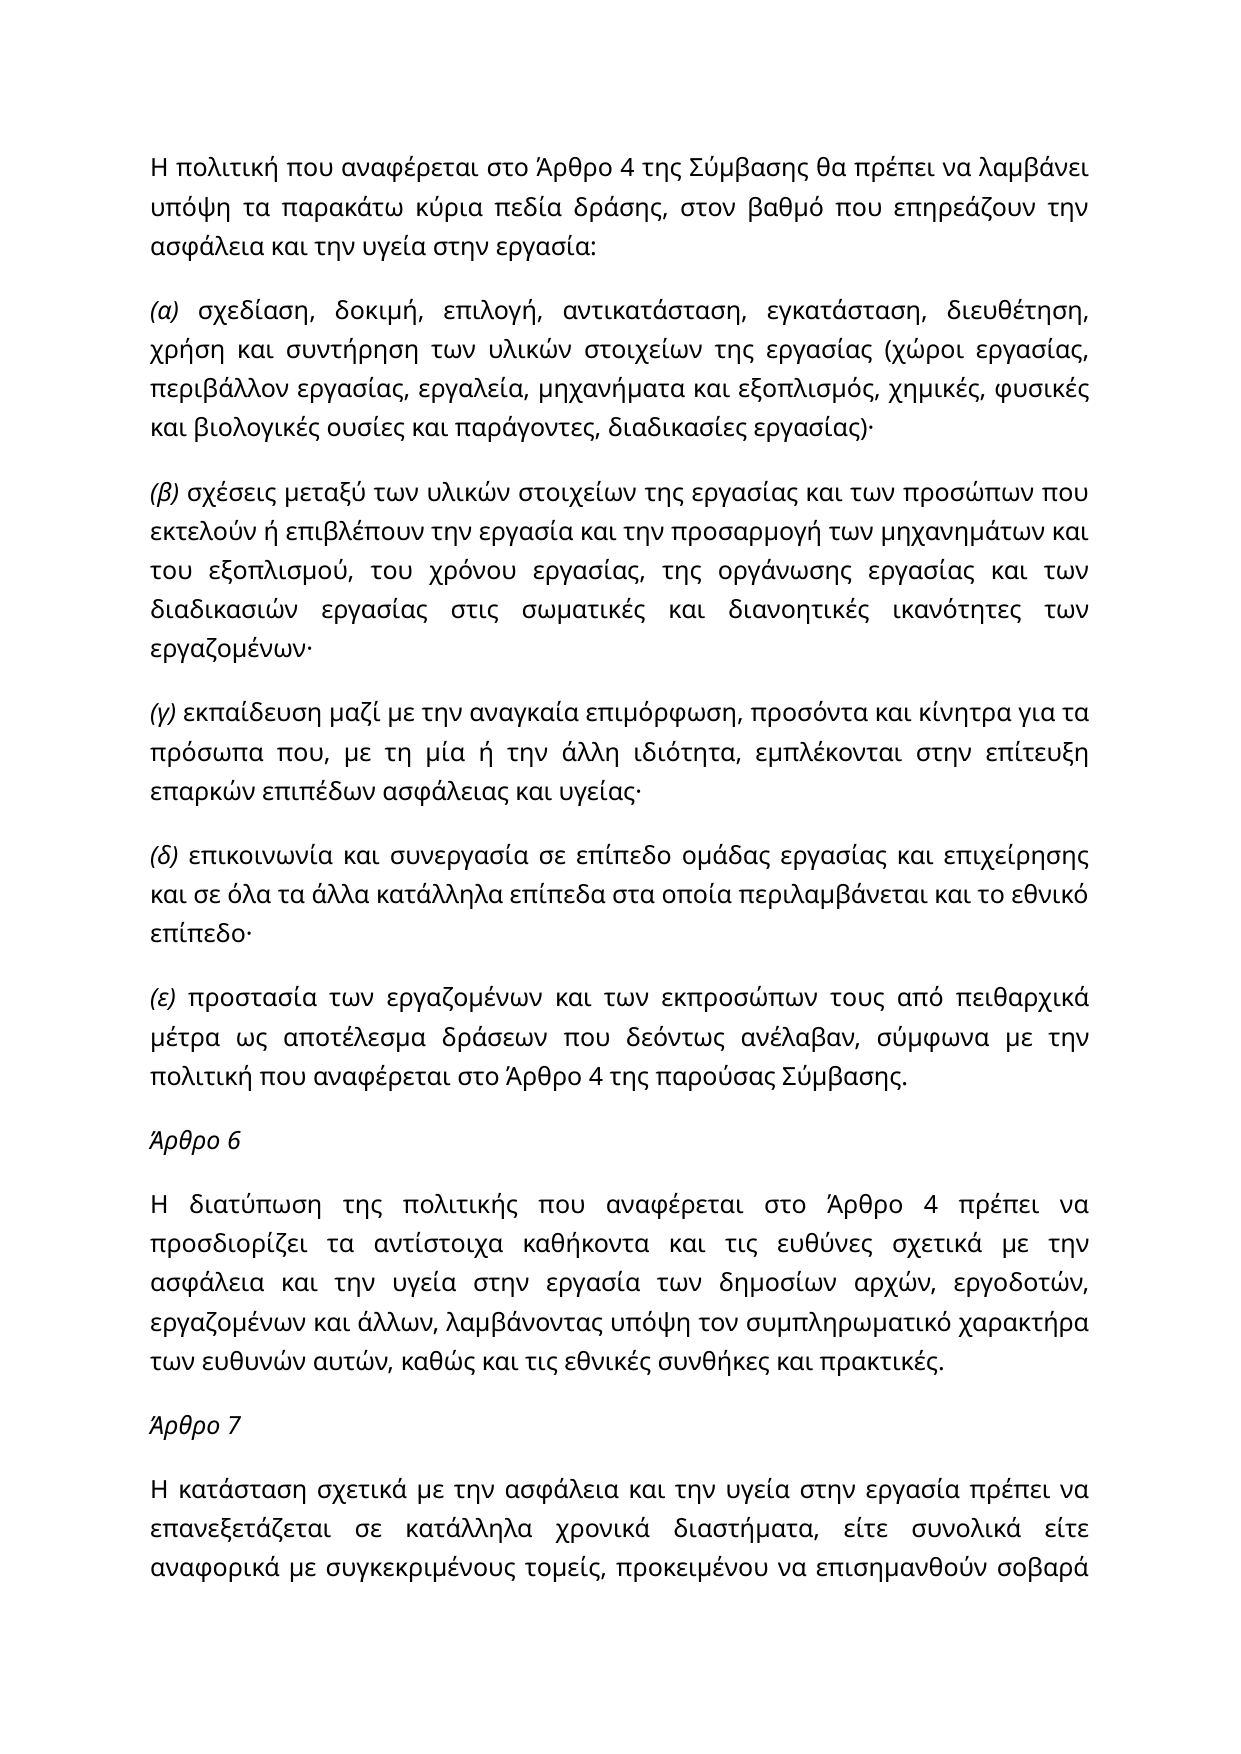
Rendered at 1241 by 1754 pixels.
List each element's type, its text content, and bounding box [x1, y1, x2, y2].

text (δ) επικοινωνία και συνεργασία σε επίπεδο ομάδας εργασίας και επιχείρησης και σε όλα τα άλλα κατάλληλα επίπεδα στα οποία περιλαμβάνεται και το εθνικό επίπεδο· [150, 837, 1090, 950]
text Η διατύπωση της πολιτικής που αναφέρεται στο Άρθρο 4 πρέπει να προσδιορίζει τα αντίστοιχα καθήκοντα και τις ευθύνες σχετικά με την ασφάλεια και την υγεία στην εργασία των δημοσίων αρχών, εργοδοτών, εργαζομένων και άλλων, λαμβάνοντας υπόψη τον συμπληρωματικό χαρακτήρα των ευθυνών αυτών, καθώς και τις εθνικές συνθήκες και πρακτικές. [150, 1187, 1090, 1377]
text (α) σχεδίαση, δοκιμή, επιλογή, αντικατάσταση, εγκατάσταση, διευθέτηση, χρήση και συντήρηση των υλικών στοιχείων της εργασίας (χώροι εργασίας, περιβάλλον εργασίας, εργαλεία, μηχανήματα και εξοπλισμός, χημικές, φυσικές και βιολογικές ουσίες και παράγοντες, διαδικασίες εργασίας)· [150, 292, 1090, 444]
text Η κατάσταση σχετικά με την ασφάλεια και την υγεία στην εργασία πρέπει να επανεξετάζεται σε κατάλληλα χρονικά διαστήματα, είτε συνολικά είτε αναφορικά με συγκεκριμένους τομείς, προκειμένου να επισημανθούν σοβαρά [150, 1472, 1090, 1584]
text (ε) προστασία των εργαζομένων και των εκπροσώπων τους από πειθαρχικά μέτρα ως αποτέλεσμα δράσεων που δεόντως ανέλαβαν, σύμφωνα με την πολιτική που αναφέρεται στο Άρθρο 4 της παρούσας Σύμβασης. [150, 980, 1090, 1092]
text Άρθρο 6 [150, 1122, 1090, 1157]
text Η πολιτική που αναφέρεται στο Άρθρο 4 της Σύμβασης θα πρέπει να λαμβάνει υπόψη τα παρακάτω κύρια πεδία δράσης, στον βαθμό που επηρεάζουν την ασφάλεια και την υγεία στην εργασία: [150, 150, 1090, 262]
text (β) σχέσεις μεταξύ των υλικών στοιχείων της εργασίας και των προσώπων που εκτελούν ή επιβλέπουν την εργασία και την προσαρμογή των μηχανημάτων και του εξοπλισμού, του χρόνου εργασίας, της οργάνωσης εργασίας και των διαδικασιών εργασίας στις σωματικές και διανοητικές ικανότητες των εργαζομένων· [150, 474, 1090, 665]
text Άρθρο 7 [150, 1407, 1090, 1442]
text (γ) εκπαίδευση μαζί με την αναγκαία επιμόρφωση, προσόντα και κίνητρα για τα πρόσωπα που, με τη μία ή την άλλη ιδιότητα, εμπλέκονται στην επίτευξη επαρκών επιπέδων ασφάλειας και υγείας· [150, 695, 1090, 807]
